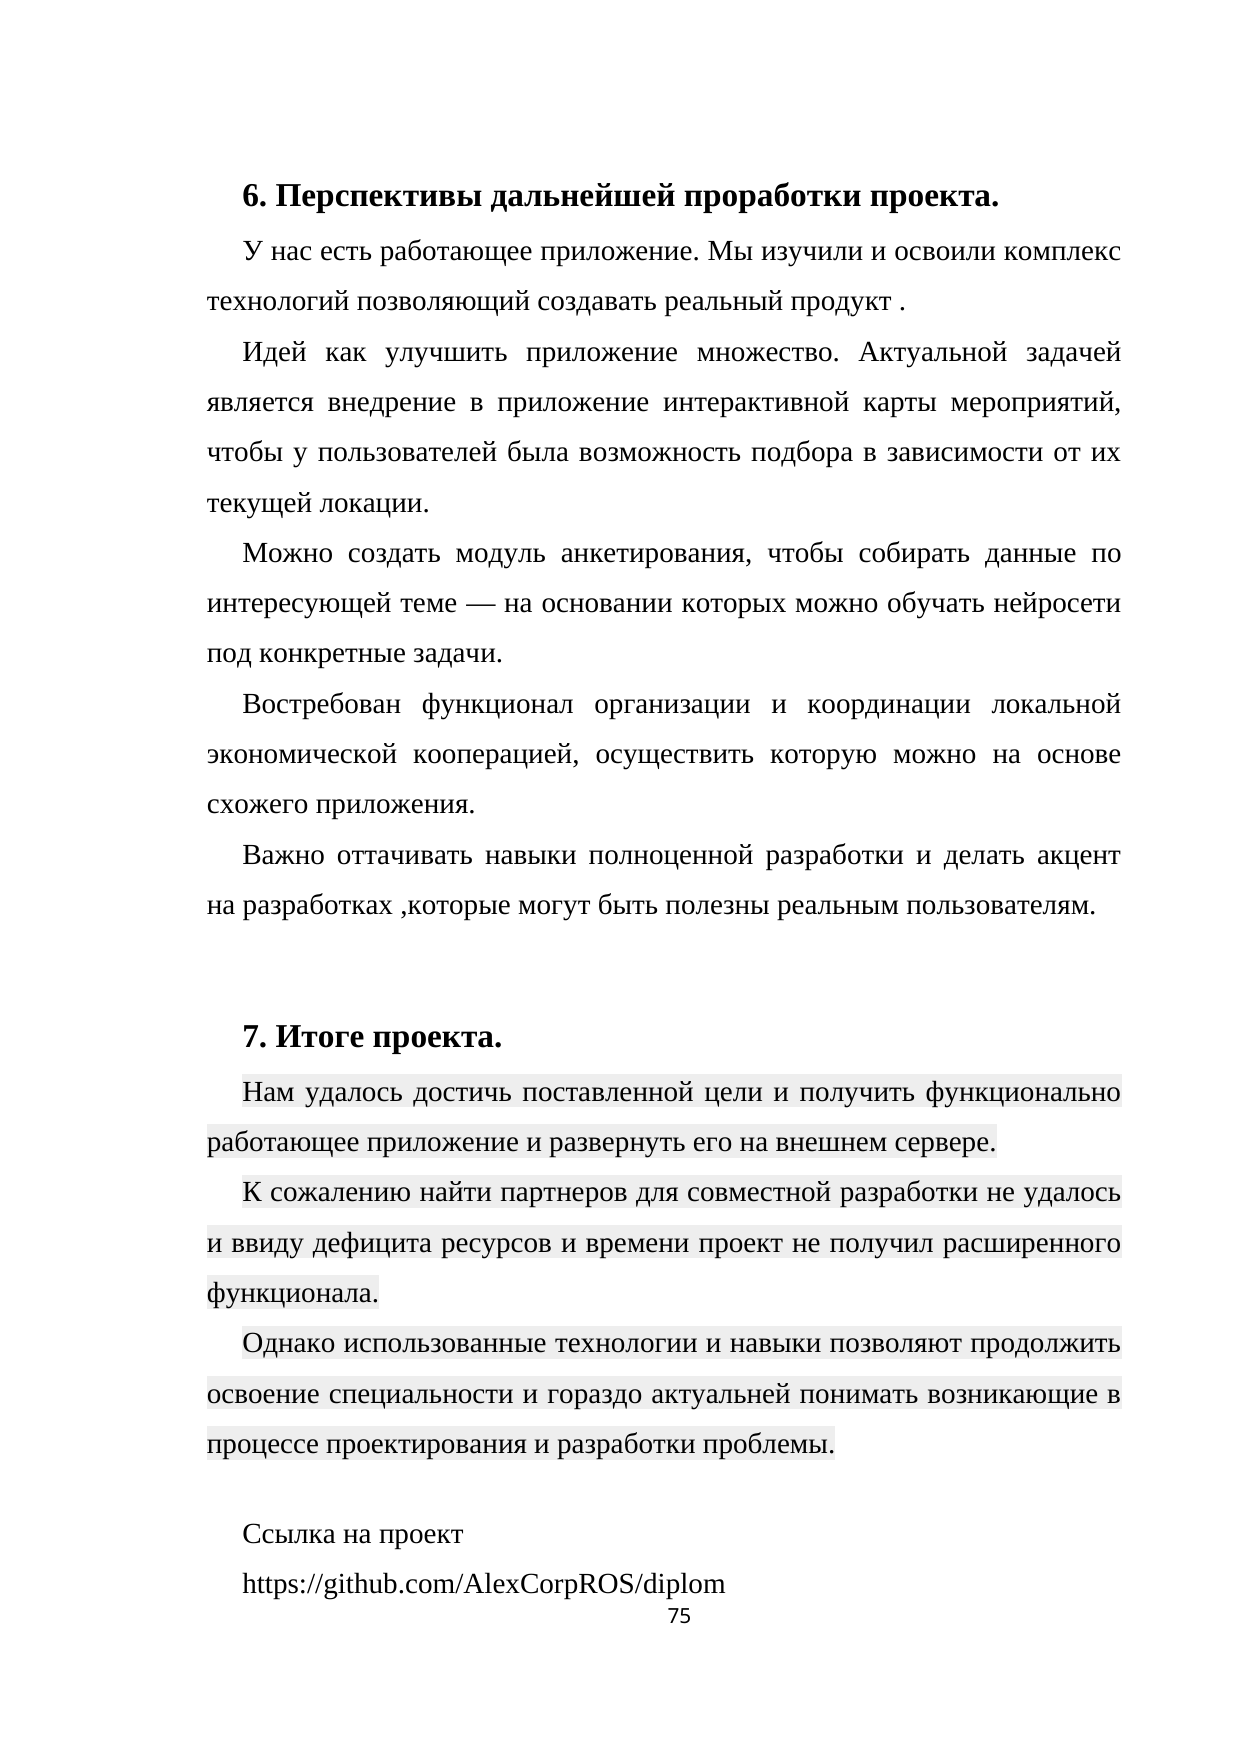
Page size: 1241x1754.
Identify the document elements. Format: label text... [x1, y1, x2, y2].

list 6. Перспективы дальнейшей проработки проекта. [207, 176, 1122, 214]
list Однако использованные технологии и навыки позволяют продолжить освоение специальности и гораздо актуальней понимать возникающие в процессе проектирования и разработки проблемы. [207, 1326, 1122, 1460]
list Можно создать модуль анкетирования, чтобы собирать данные по интересующей теме — на основании которых можно обучать нейросети под конкретные задачи. [207, 535, 1122, 669]
list Идей как улучшить приложение множество. Актуальной задачей является внедрение в приложение интерактивной карты мероприятий, чтобы у пользователей была возможность подбора в зависимости от их текущей локации. [207, 334, 1122, 518]
list К сожалению найти партнеров для совместной разработки не удалось и ввиду дефицита ресурсов и времени проект не получил расширенного функционала. [207, 1174, 1122, 1309]
list У нас есть работающее приложение. Мы изучили и освоили комплекс технологий позволяющий создавать реальный продукт . [207, 233, 1122, 317]
list Важно оттачивать навыки полноценной разработки и делать акцент на разработках ,которые могут быть полезны реальным пользователям. [207, 837, 1122, 921]
list https://github.com/AlexCorpROS/diplom [207, 1566, 1122, 1600]
list Нам удалось достичь поставленной цели и получить функционально работающее приложение и развернуть его на внешнем сервере. [207, 1074, 1122, 1158]
list Ссылка на проект [207, 1516, 1122, 1549]
list Востребован функционал организации и координации локальной экономической кооперацией, осуществить которую можно на основе схожего приложения. [207, 686, 1122, 820]
list 7. Итоге проекта. [207, 1016, 1122, 1055]
